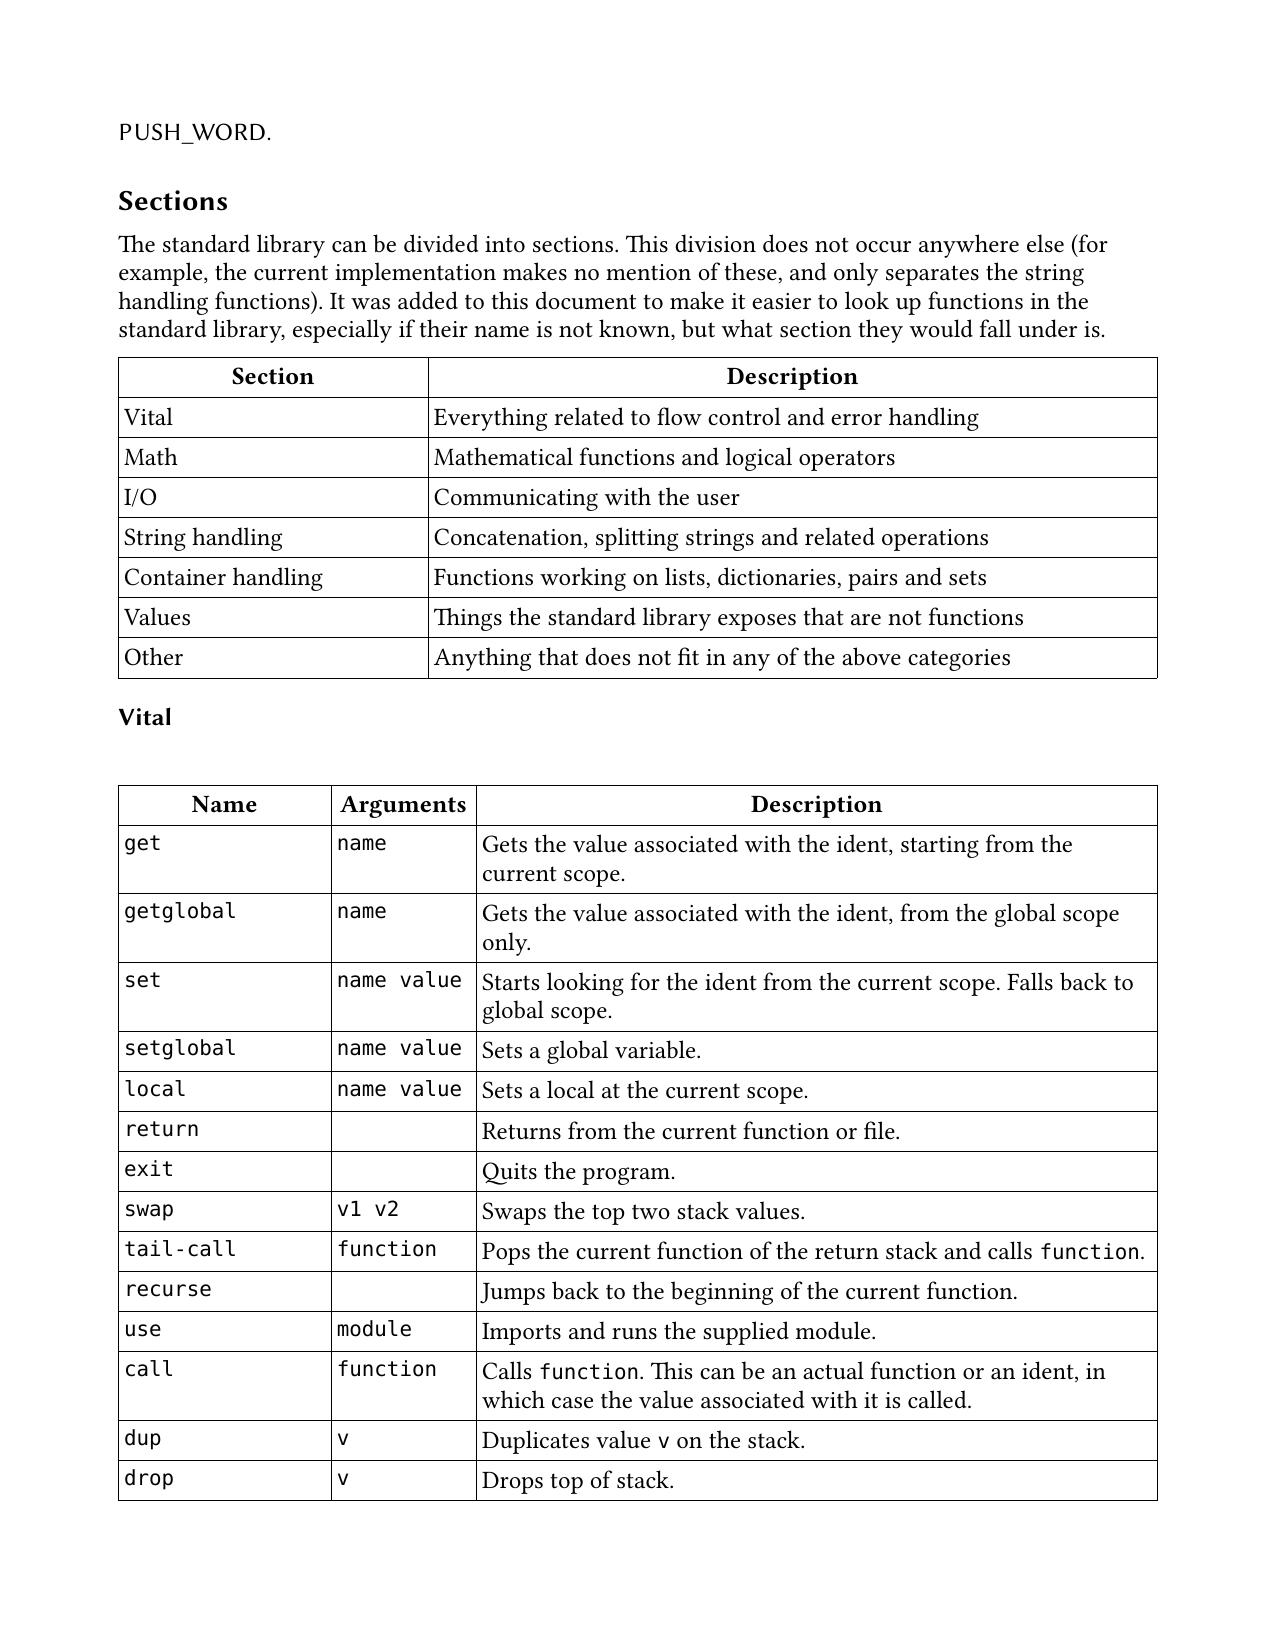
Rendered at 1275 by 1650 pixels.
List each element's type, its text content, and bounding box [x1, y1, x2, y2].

table_cell set [119, 963, 331, 1031]
table_cell Mathematical functions and logical operators [429, 438, 1157, 477]
table_cell Other [119, 638, 428, 677]
table_cell Everything related to flow control and error handling [429, 398, 1157, 437]
table_header Description [429, 358, 1157, 397]
table_cell String handling [119, 518, 428, 557]
table_cell name value [332, 1072, 476, 1111]
table_cell [332, 1112, 476, 1151]
table_cell v [332, 1421, 476, 1460]
table_cell Duplicates value v on the stack. [477, 1421, 1157, 1460]
subtitle Vital [118, 702, 1157, 731]
table_cell Calls function. This can be an actual function or an ident, in which case the value associated with it is called. [477, 1352, 1157, 1420]
table_cell setglobal [119, 1032, 331, 1071]
table_cell Sets a local at the current scope. [477, 1072, 1157, 1111]
subtitle Sections [118, 184, 1157, 217]
table_cell get [119, 826, 331, 893]
table_cell Pops the current function of the return stack and calls function. [477, 1232, 1157, 1271]
table_cell v1 v2 [332, 1192, 476, 1231]
table_cell name value [332, 963, 476, 1031]
table_cell Returns from the current function or file. [477, 1112, 1157, 1151]
table_cell name [332, 826, 476, 893]
table_header Name [119, 786, 331, 825]
table_cell function [332, 1232, 476, 1271]
table_cell local [119, 1072, 331, 1111]
table_cell Swaps the top two stack values. [477, 1192, 1157, 1231]
table_header Description [477, 786, 1157, 825]
table_cell Gets the value associated with the ident, from the global scope only. [477, 894, 1157, 962]
table_cell Container handling [119, 558, 428, 597]
table_cell [332, 1272, 476, 1311]
table_cell function [332, 1352, 476, 1420]
table_cell Sets a global variable. [477, 1032, 1157, 1071]
table_cell Things the standard library exposes that are not functions [429, 598, 1157, 637]
table_cell dup [119, 1421, 331, 1460]
table_cell name [332, 894, 476, 962]
table_cell Functions working on lists, dictionaries, pairs and sets [429, 558, 1157, 597]
table_header Arguments [332, 786, 476, 825]
table_cell Concatenation, splitting strings and related operations [429, 518, 1157, 557]
table_cell name value [332, 1032, 476, 1071]
table_cell exit [119, 1152, 331, 1191]
table_cell Vital [119, 398, 428, 437]
text The standard library can be divided into sections. This division does not occur anywhere else (for example, the current implementation makes no mention of these, and only separates the string handling functions). It was added to this document to make it easier to look up functions in the standard library, especially if their name is not known, but what section they would fall under is. [118, 230, 1157, 344]
table_cell return [119, 1112, 331, 1151]
table_cell I/O [119, 478, 428, 517]
table_cell Values [119, 598, 428, 637]
table_cell swap [119, 1192, 331, 1231]
table_cell [332, 1152, 476, 1191]
table_cell module [332, 1312, 476, 1351]
table_cell Imports and runs the supplied module. [477, 1312, 1157, 1351]
table_cell Drops top of stack. [477, 1461, 1157, 1500]
table_cell recurse [119, 1272, 331, 1311]
table_cell call [119, 1352, 331, 1420]
table_cell Jumps back to the beginning of the current function. [477, 1272, 1157, 1311]
table_cell tail-call [119, 1232, 331, 1271]
table_cell getglobal [119, 894, 331, 962]
table_cell drop [119, 1461, 331, 1500]
table_cell Gets the value associated with the ident, starting from the current scope. [477, 826, 1157, 893]
text PUSH_WORD. [118, 118, 1157, 147]
table_header Section [119, 358, 428, 397]
table_cell v [332, 1461, 476, 1500]
table_cell Communicating with the user [429, 478, 1157, 517]
table_cell Quits the program. [477, 1152, 1157, 1191]
table_cell Anything that does not fit in any of the above categories [429, 638, 1157, 677]
table_cell Math [119, 438, 428, 477]
table_cell Starts looking for the ident from the current scope. Falls back to global scope. [477, 963, 1157, 1031]
table_cell use [119, 1312, 331, 1351]
